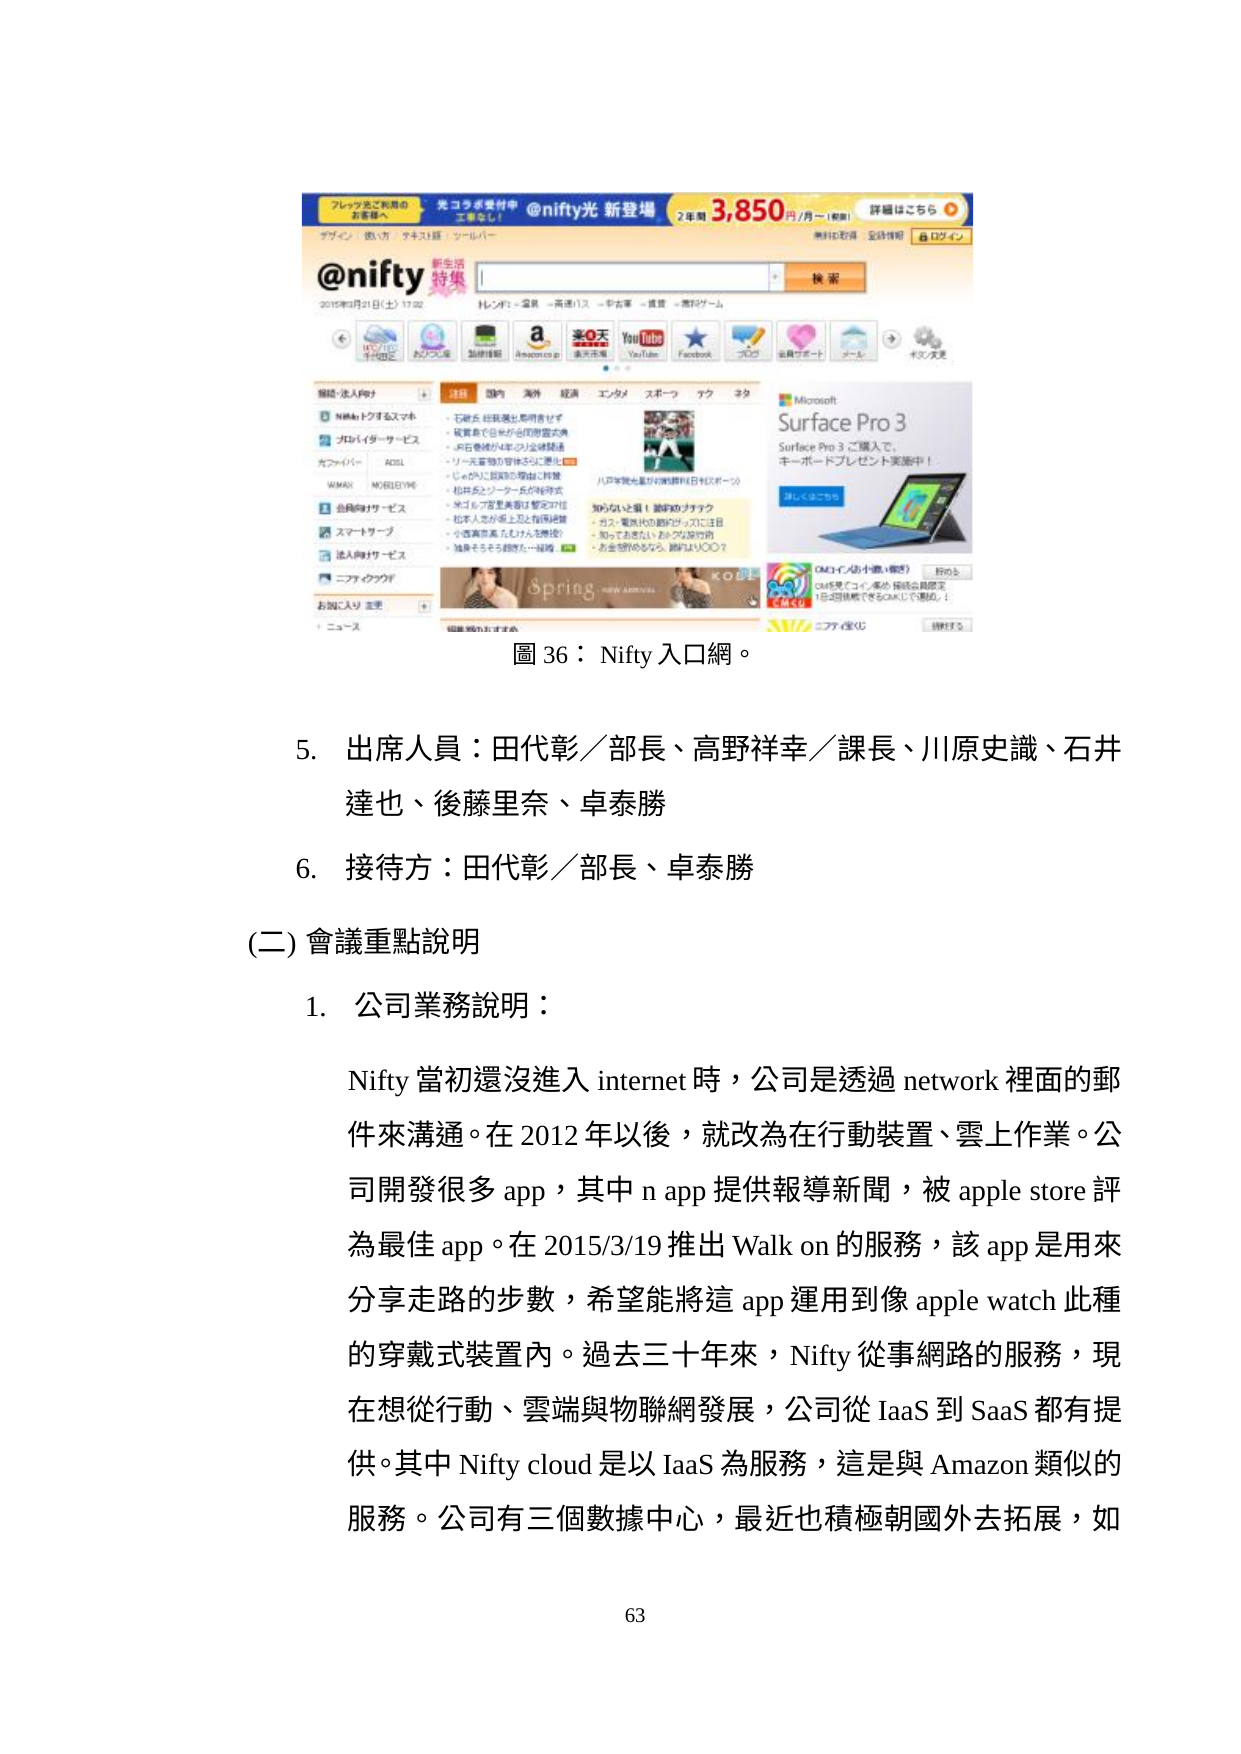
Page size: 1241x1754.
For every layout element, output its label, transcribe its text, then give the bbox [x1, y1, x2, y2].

text Nifty當初還沒進入internet時，公司是透過network裡面的郵件來溝通。在2012年以後，就改為在行動裝置、雲上作業。公司開發很多app，其中n app提供報導新聞，被apple store評為最佳app。在2015/3/19推出Walk on的服務，該app是用來分享走路的步數，希望能將這app運用到像apple watch此種的穿戴式裝置內。過去三十年來，Nifty從事網路的服務，現在想從行動、雲端與物聯網發展，公司從IaaS到SaaS都有提供。其中Nifty cloud是以IaaS為服務，這是與Amazon類似的服務。公司有三個數據中心，最近也積極朝國外去拓展，如 [348, 1057, 1122, 1538]
list 出席人員：田代彰／部長、高野祥幸／課長、川原史識、石井達也、後藤里奈、卓泰勝 [295, 726, 1122, 823]
list 會議重點說明 [248, 919, 1122, 961]
picture [301, 192, 974, 632]
list Nifty入口網。 [148, 632, 1122, 671]
list 接待方：田代彰／部長、卓泰勝 [295, 845, 1122, 887]
list 公司業務說明： [304, 983, 1122, 1025]
